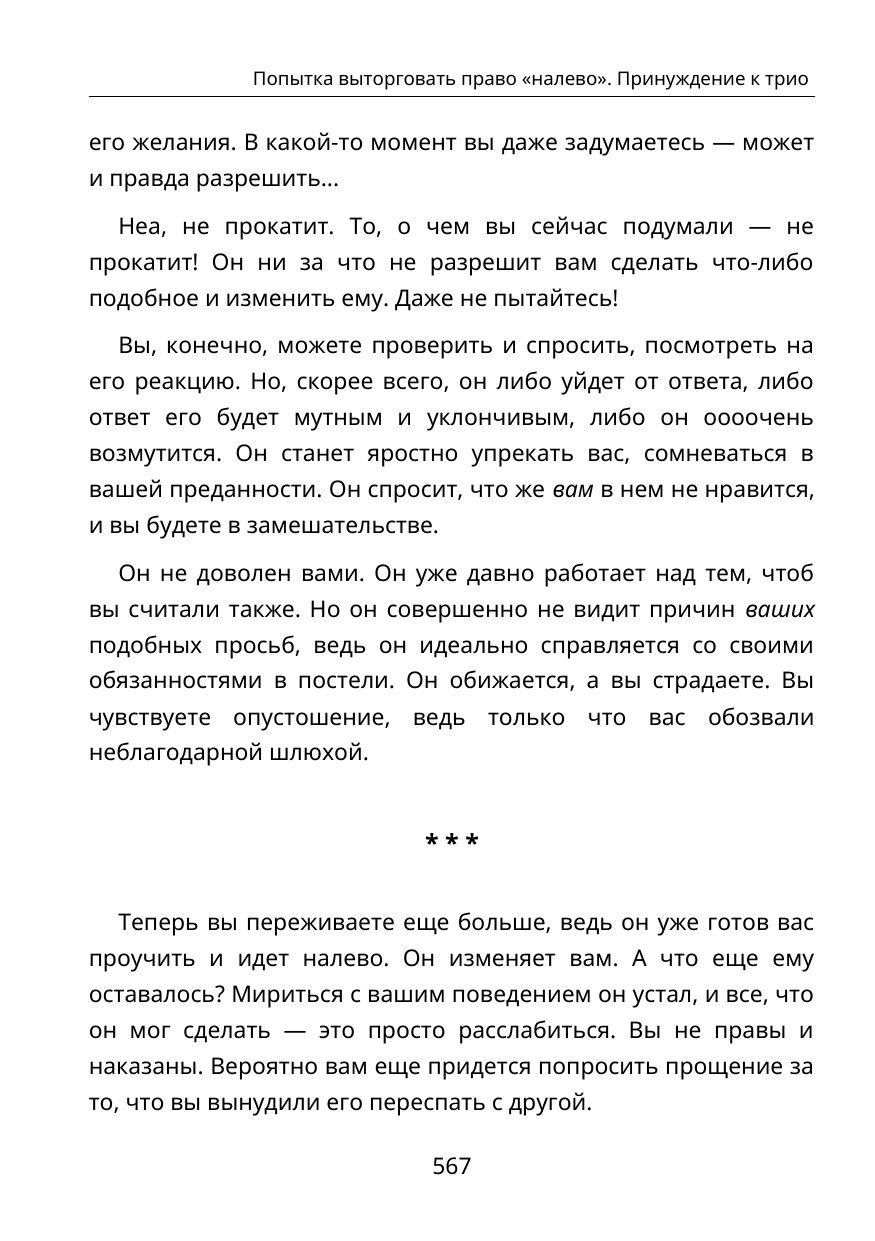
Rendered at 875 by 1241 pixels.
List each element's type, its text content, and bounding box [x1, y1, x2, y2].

subtitle * * * [88, 825, 815, 859]
text Теперь вы переживаете еще больше, ведь он уже готов вас проучить и идет налево. Он изменяет вам. А что еще ему оставалось? Мириться с вашим поведением он устал, и все, что он мог сделать — это просто расслабиться. Вы не правы и наказаны. Вероятно вам еще придется попросить прощение за то, что вы вынудили его переспать с другой. [88, 906, 815, 1117]
text Неа, не прокатит. То, о чем вы сейчас подумали — не прокатит! Он ни за что не разрешит вам сделать что-либо подобное и изменить ему. Даже не пытайтесь! [88, 210, 815, 313]
text его желания. В какой-то момент вы даже задумаетесь — может и правда разрешить... [88, 126, 815, 193]
text Он не доволен вами. Он уже давно работает над тем, чтоб вы считали также. Но он совершенно не видит причин ваших подобных просьб, ведь он идеально справляется со своими обязанностями в постели. Он обижается, а вы страдаете. Вы чувствуете опустошение, ведь только что вас обозвали неблагодарной шлюхой. [88, 557, 815, 768]
text Вы, конечно, можете проверить и спросить, посмотреть на его реакцию. Но, скорее всего, он либо уйдет от ответа, либо ответ его будет мутным и уклончивым, либо он оооочень возмутится. Он станет яростно упрекать вас, сомневаться в вашей преданности. Он спросит, что же вам в нем не нравится, и вы будете в замешательстве. [88, 329, 815, 540]
